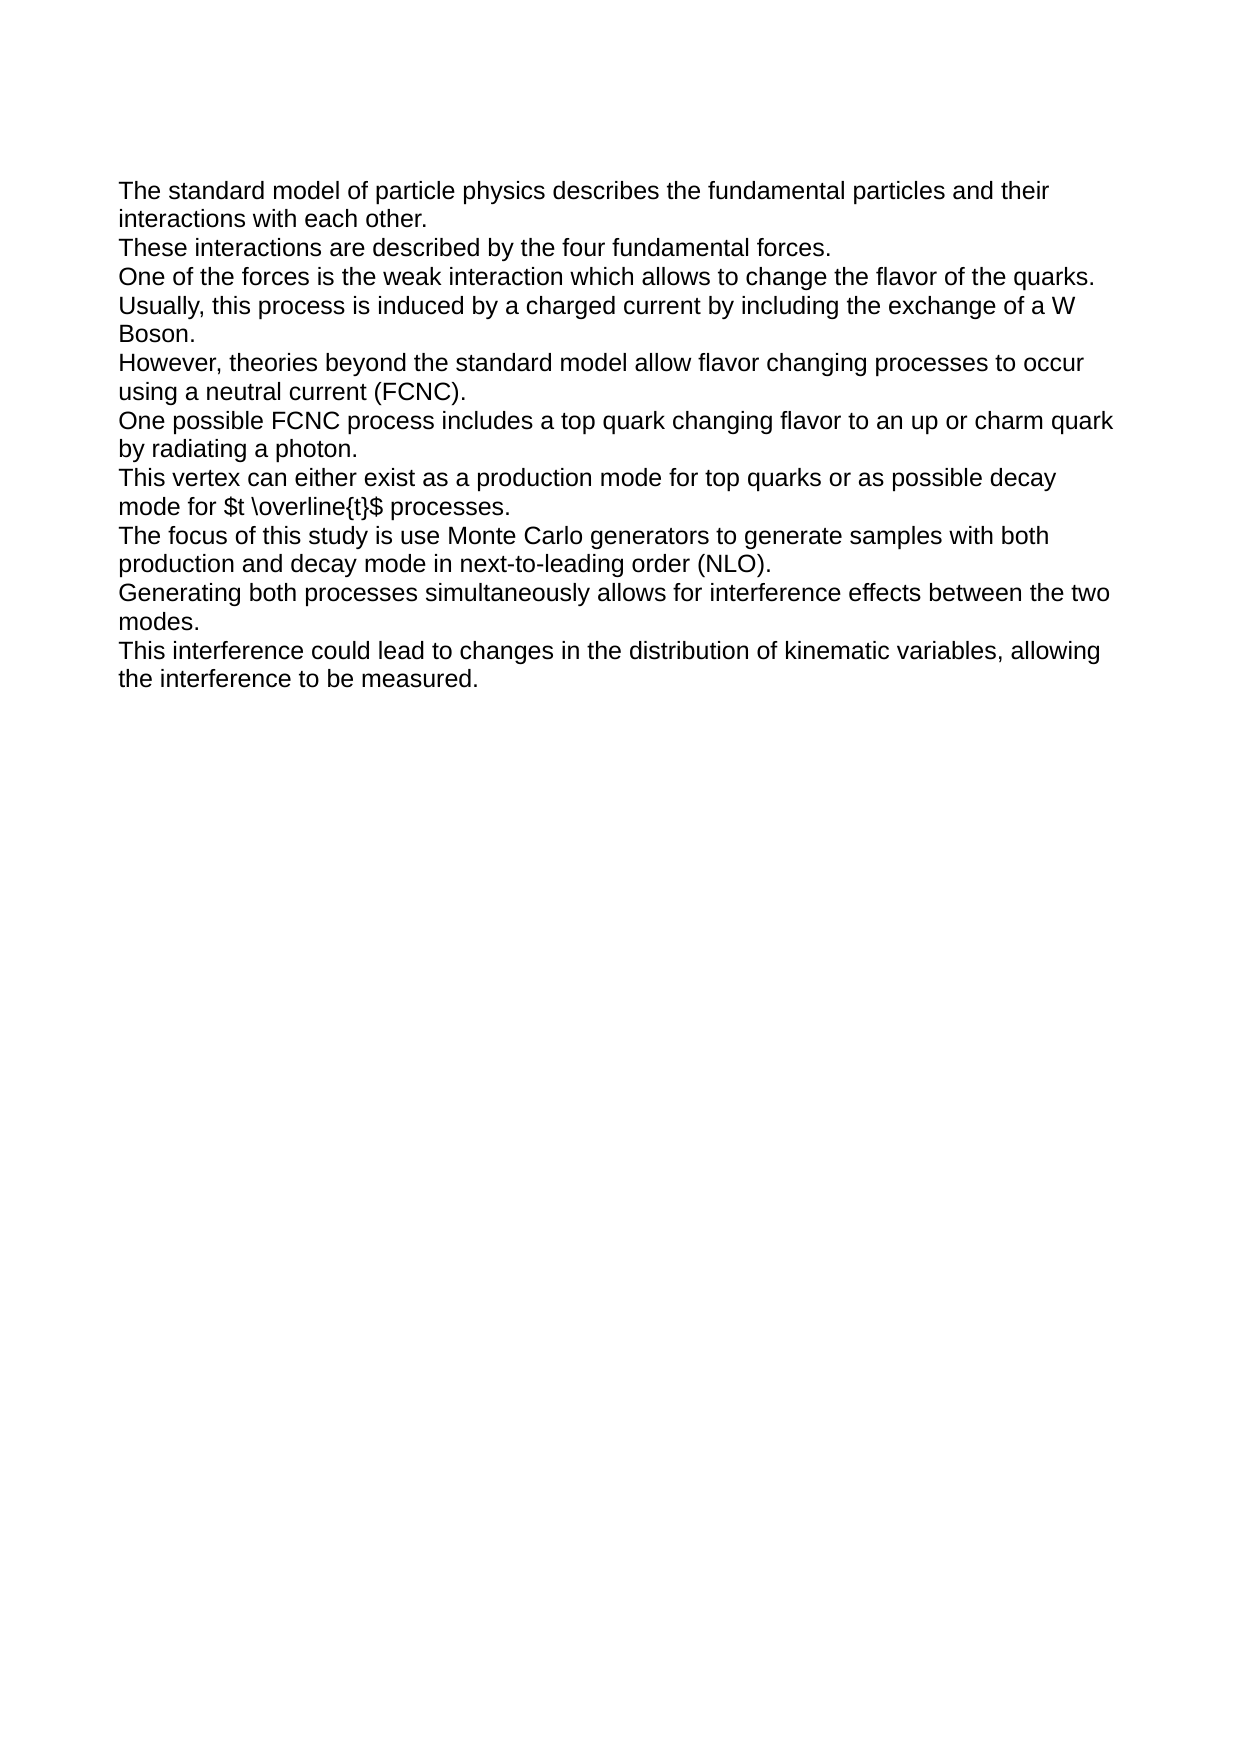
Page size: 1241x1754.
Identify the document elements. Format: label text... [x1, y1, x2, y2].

text One of the forces is the weak interaction which allows to change the flavor of the quarks. [118, 262, 1122, 291]
text These interactions are described by the four fundamental forces. [118, 233, 1122, 262]
text Usually, this process is induced by a charged current by including the exchange of a W Boson. [118, 291, 1122, 348]
text Generating both processes simultaneously allows for interference effects between the two modes. [118, 578, 1122, 636]
text However, theories beyond the standard model allow flavor changing processes to occur using a neutral current (FCNC). [118, 348, 1122, 406]
text This interference could lead to changes in the distribution of kinematic variables, allowing the interference to be measured. [118, 636, 1122, 693]
text One possible FCNC process includes a top quark changing flavor to an up or charm quark by radiating a photon. [118, 406, 1122, 463]
text This vertex can either exist as a production mode for top quarks or as possible decay mode for $t \overline{t}$ processes. [118, 463, 1122, 521]
text The standard model of particle physics describes the fundamental particles and their interactions with each other. [118, 176, 1122, 233]
text The focus of this study is use Monte Carlo generators to generate samples with both production and decay mode in next-to-leading order (NLO). [118, 521, 1122, 578]
